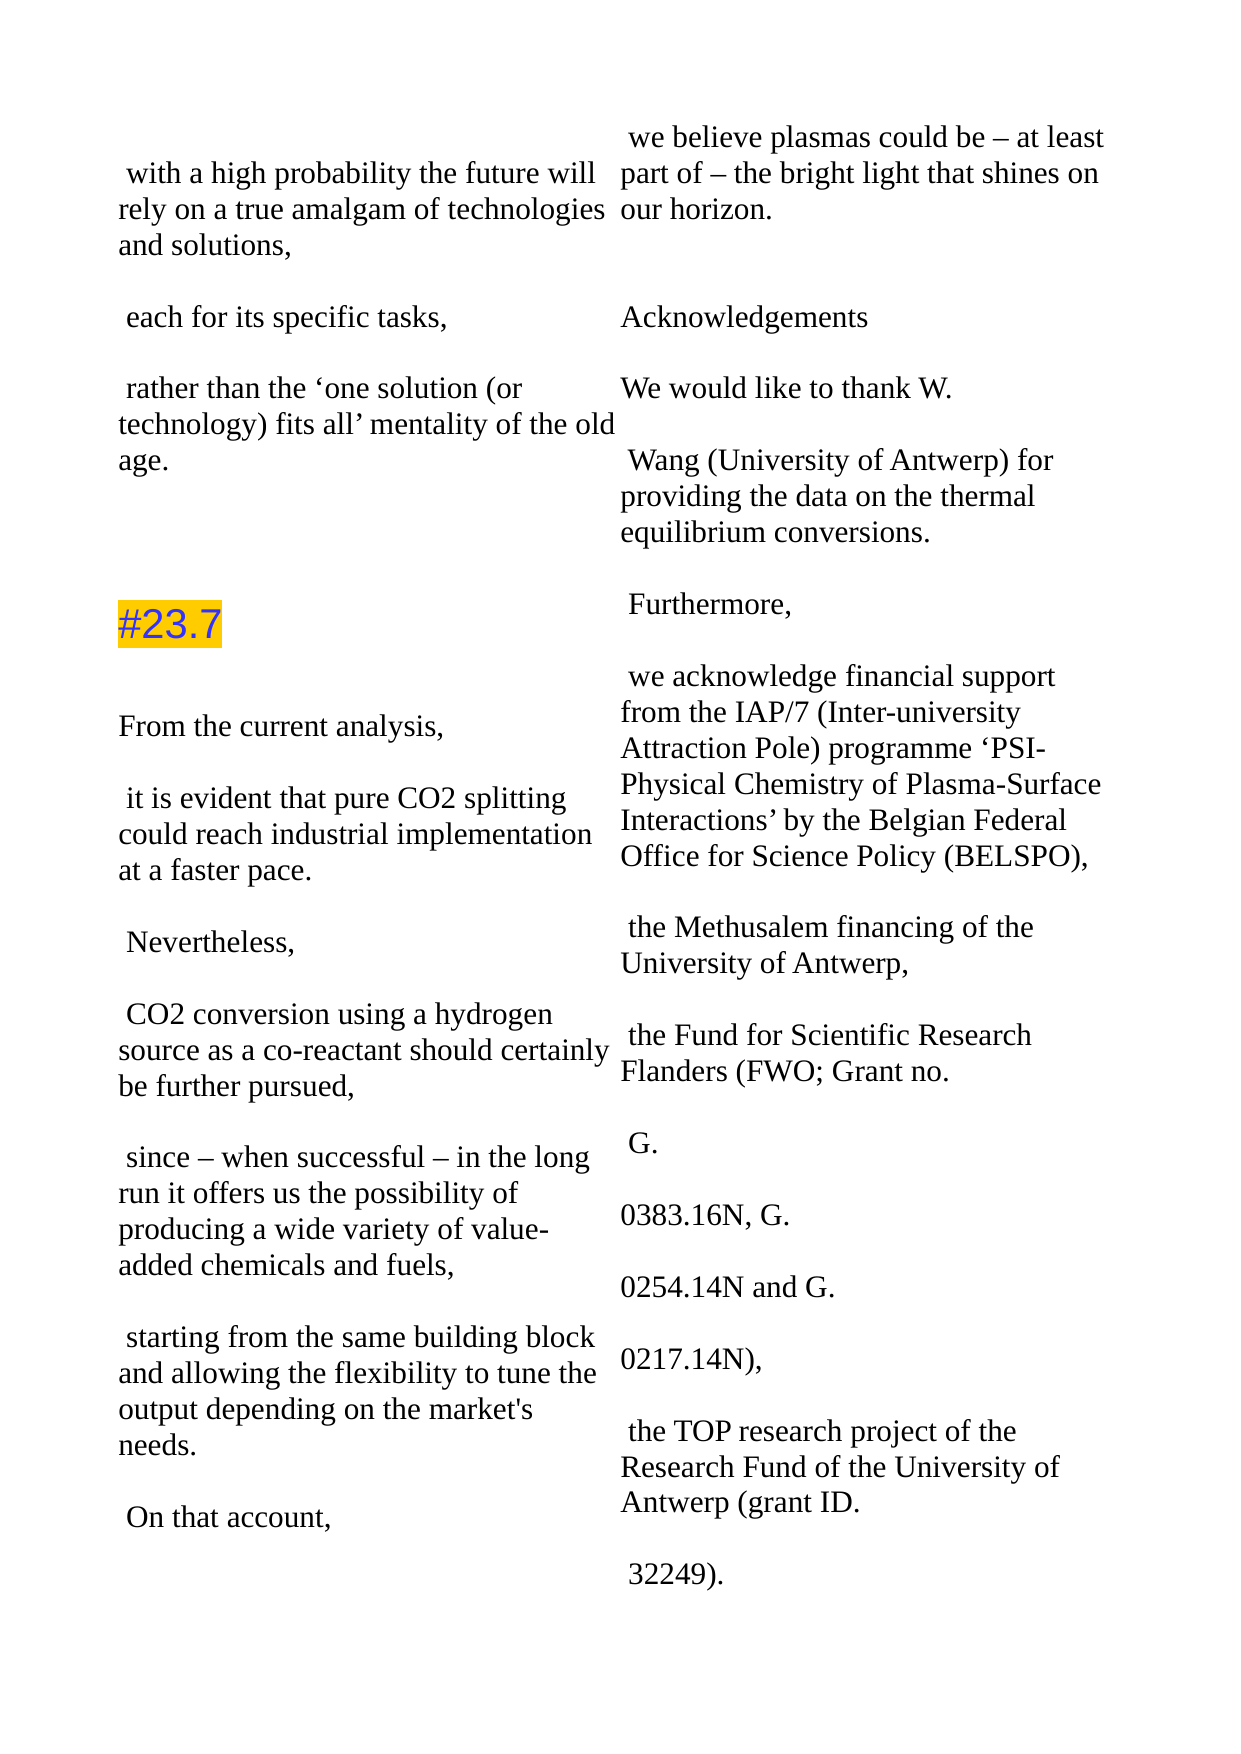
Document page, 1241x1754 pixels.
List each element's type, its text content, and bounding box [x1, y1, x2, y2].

text 0254.14N and G. [620, 1268, 1122, 1304]
text On that account, [118, 1498, 620, 1534]
text Wang (University of Antwerp) for providing the data on the thermal equilibrium conversions. [620, 442, 1122, 549]
text We would like to thank W. [620, 370, 1122, 406]
text starting from the same building block and allowing the flexibility to tune the output depending on the market's needs. [118, 1318, 620, 1462]
text it is evident that pure CO2 splitting could reach industrial implementation at a faster pace. [118, 779, 620, 887]
text the TOP research project of the Research Fund of the University of Antwerp (grant ID. [620, 1412, 1122, 1520]
text From the current analysis, [118, 707, 620, 743]
text we acknowledge financial support from the IAP/7 (Inter-university Attraction Pole) programme ‘PSI-Physical Chemistry of Plasma-Surface Interactions’ by the Belgian Federal Office for Science Policy (BELSPO), [620, 657, 1122, 873]
text Furthermore, [620, 585, 1122, 621]
text since – when successful – in the long run it offers us the possibility of producing a wide variety of value-added chemicals and fuels, [118, 1139, 620, 1282]
text 0383.16N, G. [620, 1196, 1122, 1232]
text the Methusalem financing of the University of Antwerp, [620, 909, 1122, 981]
text 32249). [620, 1556, 1122, 1592]
text each for its specific tasks, [118, 298, 620, 334]
text CO2 conversion using a hydrogen source as a co-reactant should certainly be further pursued, [118, 995, 620, 1103]
text rather than the ‘one solution (or technology) fits all’ mentality of the old age. [118, 370, 620, 477]
text with a high probability the future will rely on a true amalgam of technologies and solutions, [118, 154, 620, 262]
text Nevertheless, [118, 923, 620, 959]
text G. [620, 1124, 1122, 1160]
text the Fund for Scientific Research Flanders (FWO; Grant no. [620, 1017, 1122, 1088]
text 0217.14N), [620, 1340, 1122, 1376]
text we believe plasmas could be – at least part of – the bright light that shines on our horizon. [620, 118, 1122, 226]
text #23.7 [118, 600, 620, 648]
text Acknowledgements [620, 298, 1122, 334]
